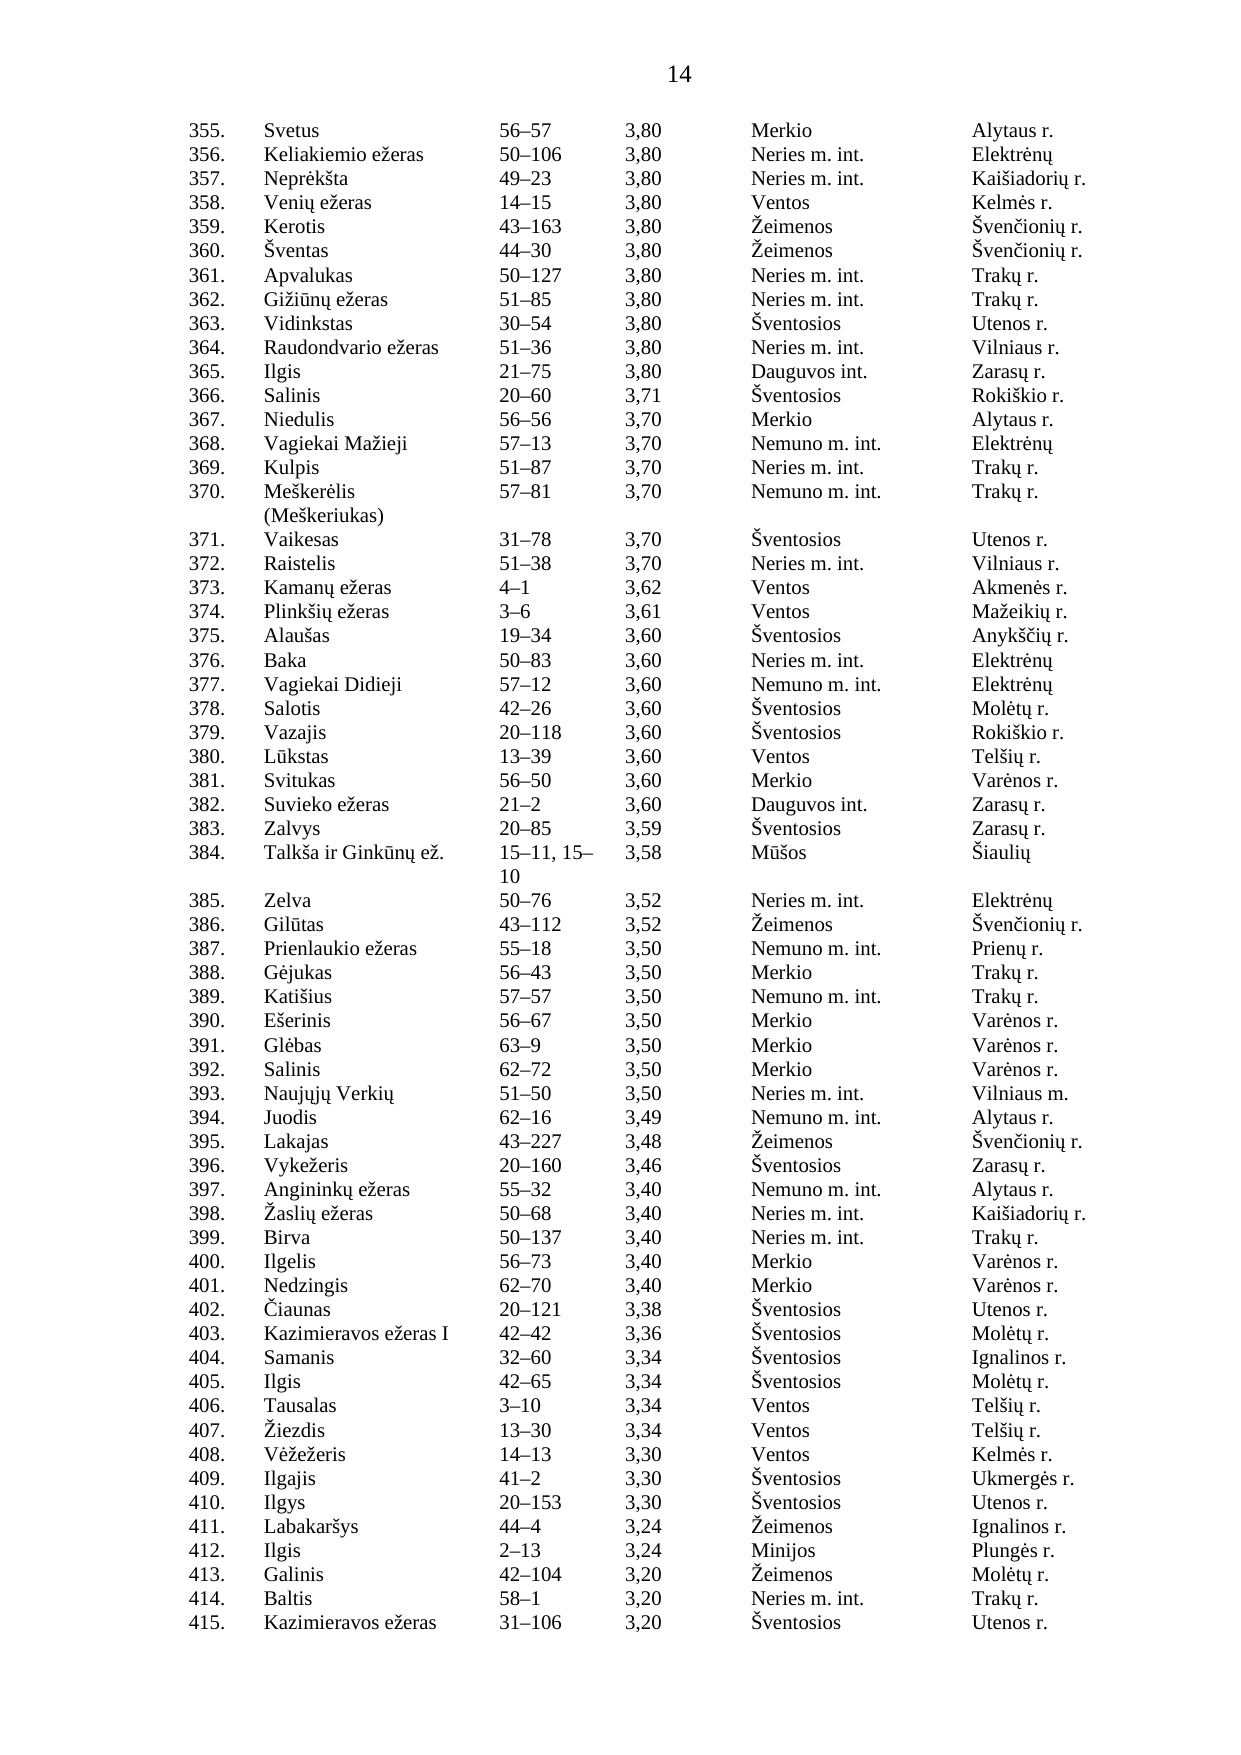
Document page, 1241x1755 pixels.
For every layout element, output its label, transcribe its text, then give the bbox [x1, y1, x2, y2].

table_cell 58–1 [488, 1586, 614, 1610]
table_cell Prienlaukio ežeras [253, 936, 488, 960]
table_cell 3,20 [614, 1562, 739, 1586]
table_cell 51–50 [488, 1081, 614, 1105]
table_cell 63–9 [488, 1033, 614, 1057]
table_cell Alytaus r. [960, 1105, 1181, 1129]
table_cell Vilniaus m. [960, 1081, 1181, 1105]
table_cell Vazajis [253, 720, 488, 744]
table_cell Ilgis [253, 1369, 488, 1393]
table_cell Neries m. int. [740, 888, 960, 912]
table_cell Neries m. int. [740, 142, 960, 166]
table_cell 363. [177, 311, 252, 335]
table_cell 412. [177, 1538, 252, 1562]
table_cell Utenos r. [960, 1297, 1181, 1321]
table_cell 381. [177, 768, 252, 792]
table_cell 3,40 [614, 1273, 739, 1297]
table_cell Molėtų r. [960, 1369, 1181, 1393]
table_cell 3,71 [614, 383, 739, 407]
table_cell Molėtų r. [960, 1562, 1181, 1586]
table_cell 42–65 [488, 1369, 614, 1393]
table_cell Merkio [740, 1009, 960, 1032]
table_cell 377. [177, 672, 252, 696]
table_cell 3,80 [614, 190, 739, 214]
table_cell Molėtų r. [960, 696, 1181, 720]
table_cell 370. [177, 479, 252, 527]
table_cell 3,80 [614, 359, 739, 383]
table_cell Elektrėnų [960, 431, 1181, 455]
table_cell 50–76 [488, 888, 614, 912]
table_cell 4–1 [488, 575, 614, 599]
table_cell 386. [177, 912, 252, 936]
table_cell 43–112 [488, 912, 614, 936]
table_cell 357. [177, 166, 252, 190]
table_cell 13–30 [488, 1418, 614, 1442]
table_cell 413. [177, 1562, 252, 1586]
table_cell 3,80 [614, 118, 739, 142]
table_cell 3,80 [614, 263, 739, 287]
table_cell Angininkų ežeras [253, 1177, 488, 1201]
table_cell 57–12 [488, 672, 614, 696]
table_cell Zarasų r. [960, 792, 1181, 816]
table_cell 356. [177, 142, 252, 166]
table_cell 414. [177, 1586, 252, 1610]
table_cell Lakajas [253, 1129, 488, 1153]
table_cell 3,61 [614, 599, 739, 623]
table_cell 3,60 [614, 792, 739, 816]
table_cell Šventosios [740, 311, 960, 335]
table_cell Gėjukas [253, 960, 488, 984]
table_cell Neries m. int. [740, 1081, 960, 1105]
table_cell Vidinkstas [253, 311, 488, 335]
table_cell 3,40 [614, 1201, 739, 1225]
table_cell 364. [177, 335, 252, 359]
table_cell Nemuno m. int. [740, 1177, 960, 1201]
table_cell 50–106 [488, 142, 614, 166]
table_cell 3,60 [614, 648, 739, 672]
table_cell Varėnos r. [960, 768, 1181, 792]
table_cell 62–72 [488, 1057, 614, 1081]
table_cell Trakų r. [960, 479, 1181, 527]
table_cell 3,52 [614, 888, 739, 912]
table_cell 3,80 [614, 335, 739, 359]
table_cell 50–68 [488, 1201, 614, 1225]
table_cell 358. [177, 190, 252, 214]
table_cell Šventosios [740, 1345, 960, 1369]
table_cell 51–36 [488, 335, 614, 359]
table_cell 3,62 [614, 575, 739, 599]
table_cell 408. [177, 1442, 252, 1466]
table_cell Šventosios [740, 696, 960, 720]
table_cell Ilgys [253, 1490, 488, 1514]
table_cell Venių ežeras [253, 190, 488, 214]
table_cell Ventos [740, 1394, 960, 1417]
table_cell Katišius [253, 984, 488, 1008]
table_cell Trakų r. [960, 287, 1181, 311]
table_cell 3,20 [614, 1610, 739, 1634]
table_cell Elektrėnų [960, 888, 1181, 912]
table_cell 3,70 [614, 479, 739, 527]
table_cell 31–106 [488, 1610, 614, 1634]
table_cell Galinis [253, 1562, 488, 1586]
table_cell 3,60 [614, 624, 739, 647]
table_cell 57–81 [488, 479, 614, 527]
table_cell 394. [177, 1105, 252, 1129]
table_cell 62–16 [488, 1105, 614, 1129]
table_cell Varėnos r. [960, 1273, 1181, 1297]
table_cell 392. [177, 1057, 252, 1081]
table_cell 20–121 [488, 1297, 614, 1321]
table_cell Prienų r. [960, 936, 1181, 960]
table_cell 30–54 [488, 311, 614, 335]
table_cell 3,52 [614, 912, 739, 936]
table_cell Neries m. int. [740, 1201, 960, 1225]
table_cell 3,80 [614, 166, 739, 190]
table_cell Merkio [740, 1057, 960, 1081]
table_cell Ventos [740, 190, 960, 214]
table_cell 43–163 [488, 214, 614, 238]
table_cell 359. [177, 214, 252, 238]
table_cell Molėtų r. [960, 1321, 1181, 1345]
table_cell 44–30 [488, 239, 614, 262]
table_cell Neries m. int. [740, 287, 960, 311]
table_cell Salinis [253, 383, 488, 407]
table_cell Meškerėlis (Meškeriukas) [253, 479, 488, 527]
table_cell 3,70 [614, 551, 739, 575]
table_cell 3,60 [614, 744, 739, 768]
table_cell 32–60 [488, 1345, 614, 1369]
table_cell 390. [177, 1009, 252, 1032]
table_cell 366. [177, 383, 252, 407]
table_cell Neries m. int. [740, 648, 960, 672]
table_cell 51–87 [488, 455, 614, 479]
table_cell Šiaulių [960, 840, 1181, 888]
table_cell Ignalinos r. [960, 1345, 1181, 1369]
table_cell Vaikesas [253, 527, 488, 551]
table_cell 3,50 [614, 1033, 739, 1057]
table_cell 365. [177, 359, 252, 383]
table_cell Mažeikių r. [960, 599, 1181, 623]
table_cell 368. [177, 431, 252, 455]
table_cell Rokiškio r. [960, 383, 1181, 407]
table_cell Neries m. int. [740, 551, 960, 575]
table_cell Utenos r. [960, 311, 1181, 335]
table_cell Neprėkšta [253, 166, 488, 190]
table_cell 20–60 [488, 383, 614, 407]
table_cell 15–11, 15–10 [488, 840, 614, 888]
table_cell 3,59 [614, 816, 739, 840]
table_cell 374. [177, 599, 252, 623]
table_cell Kelmės r. [960, 1442, 1181, 1466]
table_cell Ventos [740, 599, 960, 623]
table_cell Zalvys [253, 816, 488, 840]
table_cell Žeimenos [740, 912, 960, 936]
table_cell 407. [177, 1418, 252, 1442]
table_cell 2–13 [488, 1538, 614, 1562]
table_cell Varėnos r. [960, 1057, 1181, 1081]
table_cell 21–75 [488, 359, 614, 383]
table_cell Samanis [253, 1345, 488, 1369]
table_cell 3,70 [614, 407, 739, 431]
table_cell 14–15 [488, 190, 614, 214]
table_cell 3,24 [614, 1538, 739, 1562]
table_cell 51–85 [488, 287, 614, 311]
table_cell Varėnos r. [960, 1249, 1181, 1273]
table_cell Žeimenos [740, 1129, 960, 1153]
table_cell 3,70 [614, 431, 739, 455]
table_cell 371. [177, 527, 252, 551]
table_cell Raistelis [253, 551, 488, 575]
table_cell Zarasų r. [960, 359, 1181, 383]
table_cell Vagiekai Didieji [253, 672, 488, 696]
table_cell Akmenės r. [960, 575, 1181, 599]
table_cell 369. [177, 455, 252, 479]
table_cell Ešerinis [253, 1009, 488, 1032]
table_cell 49–23 [488, 166, 614, 190]
table_cell Ilgis [253, 1538, 488, 1562]
table_cell Glėbas [253, 1033, 488, 1057]
table_cell Mūšos [740, 840, 960, 888]
table_cell 401. [177, 1273, 252, 1297]
table_cell Ventos [740, 1442, 960, 1466]
table_cell 20–85 [488, 816, 614, 840]
table_cell 391. [177, 1033, 252, 1057]
table_cell Salotis [253, 696, 488, 720]
table_cell 3,40 [614, 1177, 739, 1201]
table_cell Trakų r. [960, 1586, 1181, 1610]
table_cell 3,80 [614, 239, 739, 262]
table_cell Gilūtas [253, 912, 488, 936]
table_cell Kerotis [253, 214, 488, 238]
table_cell Keliakiemio ežeras [253, 142, 488, 166]
table_cell Šventosios [740, 1610, 960, 1634]
table_cell 13–39 [488, 744, 614, 768]
table_cell Zarasų r. [960, 816, 1181, 840]
table_cell Juodis [253, 1105, 488, 1129]
table_cell Varėnos r. [960, 1009, 1181, 1032]
table_cell Šventosios [740, 816, 960, 840]
table_cell Vykežeris [253, 1153, 488, 1177]
table_cell 403. [177, 1321, 252, 1345]
table_cell Šventosios [740, 720, 960, 744]
table_cell Apvalukas [253, 263, 488, 287]
table_cell 375. [177, 624, 252, 647]
table_cell 56–67 [488, 1009, 614, 1032]
table_cell 3,80 [614, 142, 739, 166]
table_cell 3,49 [614, 1105, 739, 1129]
table_cell Vėžežeris [253, 1442, 488, 1466]
table_cell Šventosios [740, 1490, 960, 1514]
table_cell 3,40 [614, 1249, 739, 1273]
table_cell Žeimenos [740, 1514, 960, 1538]
table_cell 20–118 [488, 720, 614, 744]
table_cell 55–32 [488, 1177, 614, 1201]
table_cell 50–137 [488, 1225, 614, 1249]
table_cell Ilgajis [253, 1466, 488, 1490]
table_cell Ilgelis [253, 1249, 488, 1273]
table_cell 3,30 [614, 1490, 739, 1514]
table_cell Kamanų ežeras [253, 575, 488, 599]
table_cell 405. [177, 1369, 252, 1393]
table_cell 31–78 [488, 527, 614, 551]
table_cell 3,80 [614, 214, 739, 238]
table_cell Šventosios [740, 1321, 960, 1345]
table_cell 378. [177, 696, 252, 720]
table_cell Talkša ir Ginkūnų ež. [253, 840, 488, 888]
table_cell Žaslių ežeras [253, 1201, 488, 1225]
table_cell Kazimieravos ežeras I [253, 1321, 488, 1345]
table_cell Švenčionių r. [960, 239, 1181, 262]
table_cell Švenčionių r. [960, 214, 1181, 238]
table_cell Zelva [253, 888, 488, 912]
table_cell Minijos [740, 1538, 960, 1562]
table_cell Šventosios [740, 1369, 960, 1393]
table_cell 3,70 [614, 455, 739, 479]
table_cell Žeimenos [740, 214, 960, 238]
table_cell Utenos r. [960, 1490, 1181, 1514]
table_cell Telšių r. [960, 1418, 1181, 1442]
table_cell 3,60 [614, 768, 739, 792]
table_cell Labakaršys [253, 1514, 488, 1538]
table_cell Niedulis [253, 407, 488, 431]
table_cell Elektrėnų [960, 648, 1181, 672]
table_cell 56–43 [488, 960, 614, 984]
table_cell 404. [177, 1345, 252, 1369]
table_cell 380. [177, 744, 252, 768]
table_cell Telšių r. [960, 1394, 1181, 1417]
table_cell Alytaus r. [960, 118, 1181, 142]
table_cell Baltis [253, 1586, 488, 1610]
table_cell 3,30 [614, 1466, 739, 1490]
table_cell Naujųjų Verkių [253, 1081, 488, 1105]
table_cell 3,36 [614, 1321, 739, 1345]
table_cell 43–227 [488, 1129, 614, 1153]
table_cell 3,60 [614, 720, 739, 744]
table_cell Ukmergės r. [960, 1466, 1181, 1490]
table_cell 393. [177, 1081, 252, 1105]
table_cell 3,24 [614, 1514, 739, 1538]
table_cell 3,50 [614, 960, 739, 984]
table_cell Ignalinos r. [960, 1514, 1181, 1538]
table_cell Žeimenos [740, 1562, 960, 1586]
table_cell 415. [177, 1610, 252, 1634]
table_cell 409. [177, 1466, 252, 1490]
table_cell Telšių r. [960, 744, 1181, 768]
table_cell 56–57 [488, 118, 614, 142]
table_cell Zarasų r. [960, 1153, 1181, 1177]
table_cell Šventosios [740, 624, 960, 647]
table_cell Alaušas [253, 624, 488, 647]
table_cell 3,20 [614, 1586, 739, 1610]
table_cell 19–34 [488, 624, 614, 647]
table_cell Šventosios [740, 383, 960, 407]
table_cell Čiaunas [253, 1297, 488, 1321]
table_cell Nedzingis [253, 1273, 488, 1297]
table_cell Elektrėnų [960, 672, 1181, 696]
table_cell 367. [177, 407, 252, 431]
table_cell 42–26 [488, 696, 614, 720]
table_cell 355. [177, 118, 252, 142]
table_cell Šventas [253, 239, 488, 262]
table_cell Neries m. int. [740, 1586, 960, 1610]
table_cell 384. [177, 840, 252, 888]
table_cell Neries m. int. [740, 335, 960, 359]
table_cell Alytaus r. [960, 1177, 1181, 1201]
table_cell 20–153 [488, 1490, 614, 1514]
table_cell Lūkstas [253, 744, 488, 768]
table_cell Svitukas [253, 768, 488, 792]
table_cell Plungės r. [960, 1538, 1181, 1562]
table_cell Merkio [740, 768, 960, 792]
table_cell 57–13 [488, 431, 614, 455]
table_cell 3,80 [614, 287, 739, 311]
table_cell Ventos [740, 1418, 960, 1442]
table_cell 41–2 [488, 1466, 614, 1490]
table_cell 50–83 [488, 648, 614, 672]
table_cell Vagiekai Mažieji [253, 431, 488, 455]
table_cell 3,30 [614, 1442, 739, 1466]
table_cell Dauguvos int. [740, 792, 960, 816]
table_cell Nemuno m. int. [740, 936, 960, 960]
table_cell 402. [177, 1297, 252, 1321]
table_cell 3,50 [614, 936, 739, 960]
table_cell 56–73 [488, 1249, 614, 1273]
table_cell 3,80 [614, 311, 739, 335]
table_cell Tausalas [253, 1394, 488, 1417]
table_cell Elektrėnų [960, 142, 1181, 166]
table_cell 3,34 [614, 1369, 739, 1393]
table_cell 3,40 [614, 1225, 739, 1249]
table_cell 3,50 [614, 984, 739, 1008]
table_cell Trakų r. [960, 455, 1181, 479]
table_cell 57–57 [488, 984, 614, 1008]
table_cell Kaišiadorių r. [960, 166, 1181, 190]
table_cell 50–127 [488, 263, 614, 287]
table_cell Baka [253, 648, 488, 672]
table_cell 55–18 [488, 936, 614, 960]
table_cell 385. [177, 888, 252, 912]
table_cell Šventosios [740, 1153, 960, 1177]
table_cell 411. [177, 1514, 252, 1538]
table_cell 3–10 [488, 1394, 614, 1417]
table_cell 388. [177, 960, 252, 984]
table_cell Nemuno m. int. [740, 431, 960, 455]
table_cell 3,50 [614, 1009, 739, 1032]
table_cell Švenčionių r. [960, 912, 1181, 936]
table_cell Raudondvario ežeras [253, 335, 488, 359]
table_cell 387. [177, 936, 252, 960]
table_cell 3,34 [614, 1345, 739, 1369]
table_cell 56–50 [488, 768, 614, 792]
table_cell 399. [177, 1225, 252, 1249]
table_cell 395. [177, 1129, 252, 1153]
table_cell 373. [177, 575, 252, 599]
table_cell Rokiškio r. [960, 720, 1181, 744]
table_cell 3–6 [488, 599, 614, 623]
table_cell Gižiūnų ežeras [253, 287, 488, 311]
table_cell Vilniaus r. [960, 551, 1181, 575]
table_cell 361. [177, 263, 252, 287]
table_cell Varėnos r. [960, 1033, 1181, 1057]
table_cell 389. [177, 984, 252, 1008]
table_cell 379. [177, 720, 252, 744]
table_cell Ventos [740, 744, 960, 768]
table_cell Neries m. int. [740, 166, 960, 190]
table_cell Trakų r. [960, 263, 1181, 287]
table_cell Alytaus r. [960, 407, 1181, 431]
table_cell Merkio [740, 407, 960, 431]
table_cell Trakų r. [960, 984, 1181, 1008]
table_cell 3,60 [614, 696, 739, 720]
table_cell Dauguvos int. [740, 359, 960, 383]
table_cell 3,60 [614, 672, 739, 696]
table_cell Merkio [740, 1033, 960, 1057]
table_cell Žiezdis [253, 1418, 488, 1442]
table_cell Kaišiadorių r. [960, 1201, 1181, 1225]
table_cell 14–13 [488, 1442, 614, 1466]
table_cell 406. [177, 1394, 252, 1417]
table_cell Ventos [740, 575, 960, 599]
table_cell Anykščių r. [960, 624, 1181, 647]
table_cell Vilniaus r. [960, 335, 1181, 359]
table_cell Neries m. int. [740, 455, 960, 479]
table_cell 51–38 [488, 551, 614, 575]
table_cell 3,34 [614, 1394, 739, 1417]
table_cell Utenos r. [960, 527, 1181, 551]
table_cell 20–160 [488, 1153, 614, 1177]
table_cell Merkio [740, 118, 960, 142]
table_cell Plinkšių ežeras [253, 599, 488, 623]
table_cell 42–104 [488, 1562, 614, 1586]
table_cell Žeimenos [740, 239, 960, 262]
table_cell Merkio [740, 1273, 960, 1297]
table_cell 3,34 [614, 1418, 739, 1442]
table_cell 362. [177, 287, 252, 311]
table_cell 376. [177, 648, 252, 672]
table_cell 56–56 [488, 407, 614, 431]
table_cell Trakų r. [960, 1225, 1181, 1249]
table_cell Šventosios [740, 1297, 960, 1321]
table_cell 3,48 [614, 1129, 739, 1153]
table_cell Svetus [253, 118, 488, 142]
table_cell Merkio [740, 1249, 960, 1273]
table_cell Neries m. int. [740, 263, 960, 287]
table_cell 3,46 [614, 1153, 739, 1177]
table_cell 3,70 [614, 527, 739, 551]
table_cell 383. [177, 816, 252, 840]
table_cell 44–4 [488, 1514, 614, 1538]
table_cell Salinis [253, 1057, 488, 1081]
table_cell Birva [253, 1225, 488, 1249]
table_cell Nemuno m. int. [740, 672, 960, 696]
table_cell 62–70 [488, 1273, 614, 1297]
table_cell Nemuno m. int. [740, 984, 960, 1008]
table_cell 410. [177, 1490, 252, 1514]
table_cell Švenčionių r. [960, 1129, 1181, 1153]
table_cell Šventosios [740, 1466, 960, 1490]
table_cell 400. [177, 1249, 252, 1273]
table_cell 360. [177, 239, 252, 262]
table_cell 396. [177, 1153, 252, 1177]
table_cell Kelmės r. [960, 190, 1181, 214]
table_cell 3,58 [614, 840, 739, 888]
table_cell Nemuno m. int. [740, 1105, 960, 1129]
table_cell Kulpis [253, 455, 488, 479]
table_cell Trakų r. [960, 960, 1181, 984]
table_cell 3,50 [614, 1057, 739, 1081]
table_cell Utenos r. [960, 1610, 1181, 1634]
table_cell 397. [177, 1177, 252, 1201]
table_cell 382. [177, 792, 252, 816]
table_cell Ilgis [253, 359, 488, 383]
table_cell Merkio [740, 960, 960, 984]
table_cell 372. [177, 551, 252, 575]
table_cell 42–42 [488, 1321, 614, 1345]
table_cell Suvieko ežeras [253, 792, 488, 816]
table_cell 3,50 [614, 1081, 739, 1105]
table_cell Nemuno m. int. [740, 479, 960, 527]
table_cell 3,38 [614, 1297, 739, 1321]
table_cell 21–2 [488, 792, 614, 816]
table_cell Kazimieravos ežeras [253, 1610, 488, 1634]
table_cell 398. [177, 1201, 252, 1225]
table_cell Neries m. int. [740, 1225, 960, 1249]
table_cell Šventosios [740, 527, 960, 551]
